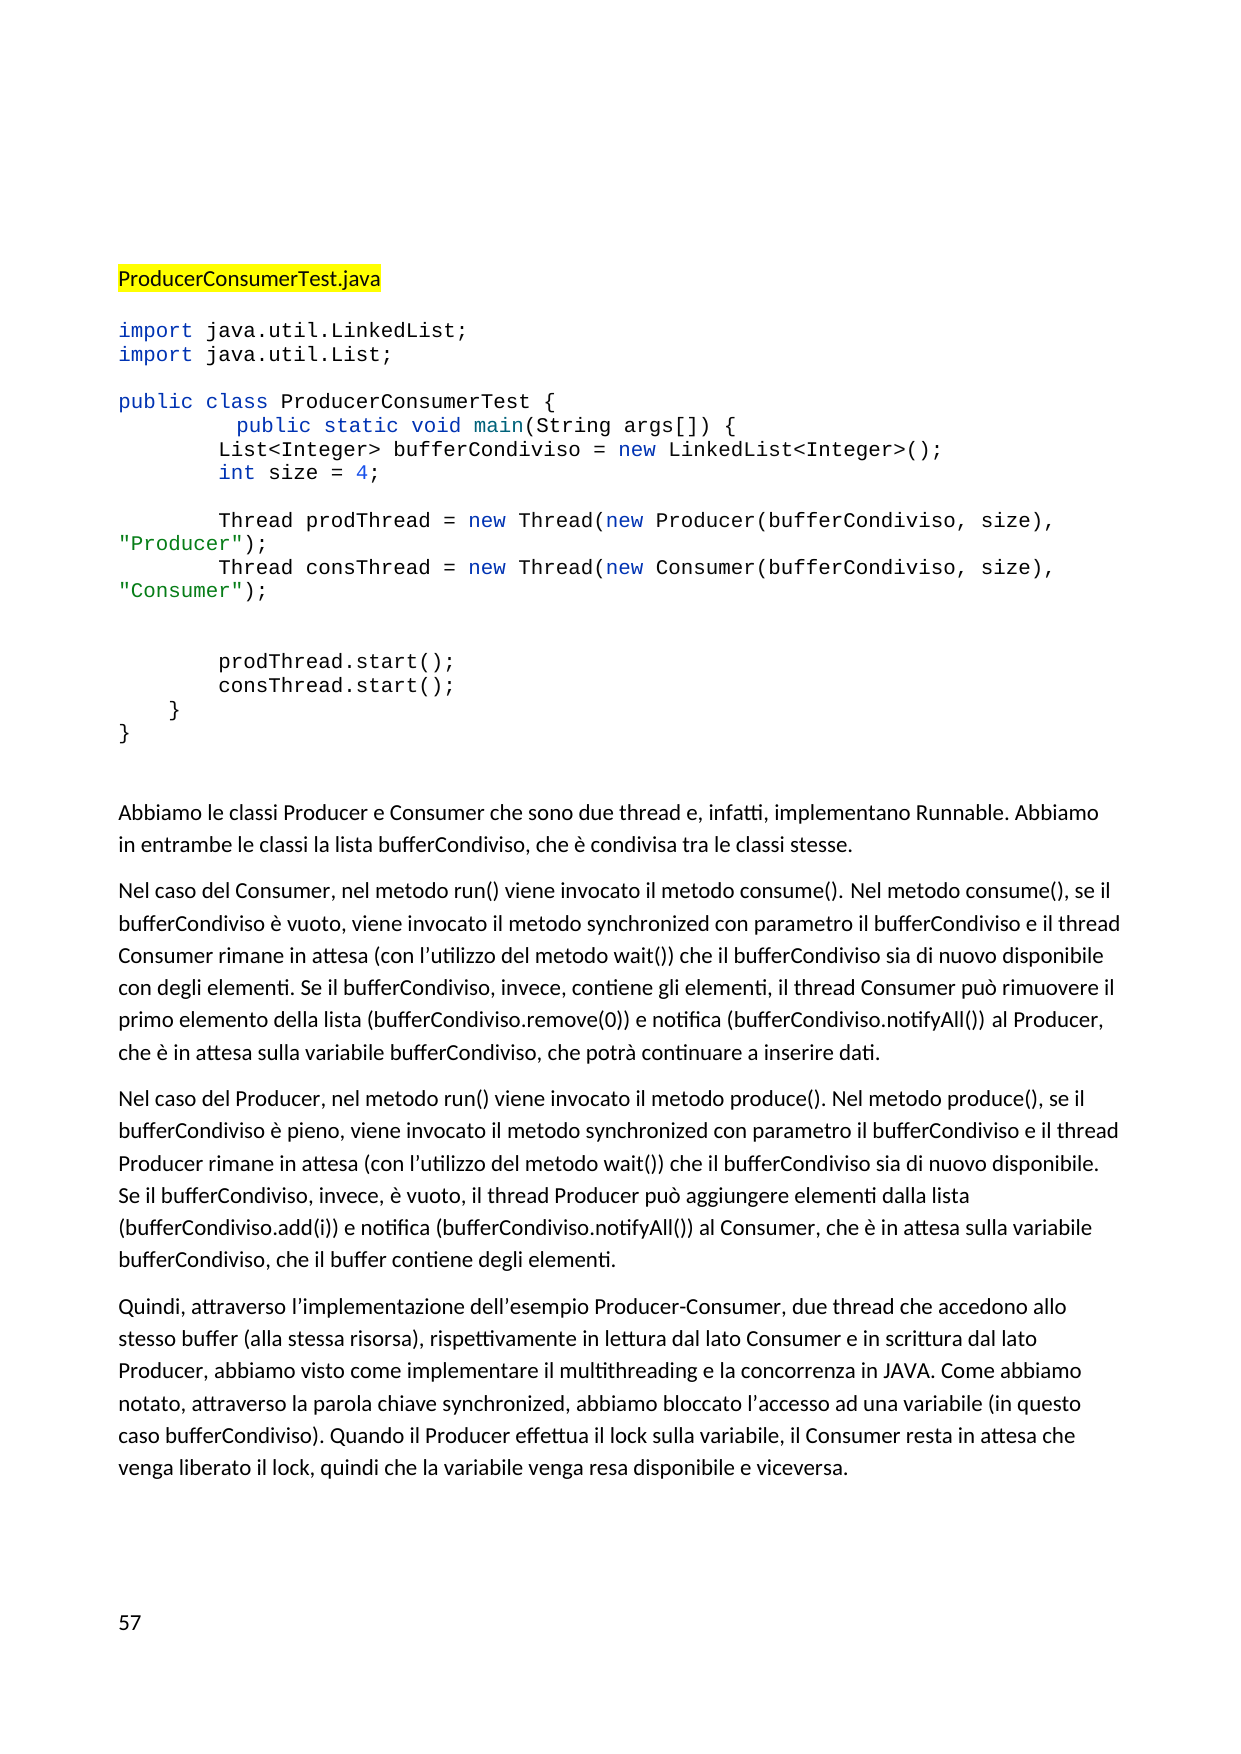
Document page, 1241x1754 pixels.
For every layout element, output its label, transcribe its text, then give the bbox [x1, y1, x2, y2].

text import java.util.LinkedList; import java.util.List; public class ProducerConsumerTest { public static void main(String args[]) { List<Integer> bufferCondiviso = new LinkedList<Integer>(); int size = 4; Thread prodThread = new Thread(new Producer(bufferCondiviso, size), "Producer"); Thread consThread = new Thread(new Consumer(bufferCondiviso, size), "Consumer"); prodThread.start(); consThread.start(); } } [118, 320, 1122, 746]
text Abbiamo le classi Producer e Consumer che sono due thread e, infatti, implementano Runnable. Abbiamo in entrambe le classi la lista bufferCondiviso, che è condivisa tra le classi stesse. [118, 798, 1122, 858]
text Nel caso del Consumer, nel metodo run() viene invocato il metodo consume(). Nel metodo consume(), se il bufferCondiviso è vuoto, viene invocato il metodo synchronized con parametro il bufferCondiviso e il thread Consumer rimane in attesa (con l’utilizzo del metodo wait()) che il bufferCondiviso sia di nuovo disponibile con degli elementi. Se il bufferCondiviso, invece, contiene gli elementi, il thread Consumer può rimuovere il primo elemento della lista (bufferCondiviso.remove(0)) e notifica (bufferCondiviso.notifyAll()) al Producer, che è in attesa sulla variabile bufferCondiviso, che potrà continuare a inserire dati. [118, 877, 1122, 1066]
text Quindi, attraverso l’implementazione dell’esempio Producer-Consumer, due thread che accedono allo stesso buffer (alla stessa risorsa), rispettivamente in lettura dal lato Consumer e in scrittura dal lato Producer, abbiamo visto come implementare il multithreading e la concorrenza in JAVA. Come abbiamo notato, attraverso la parola chiave synchronized, abbiamo bloccato l’accesso ad una variabile (in questo caso bufferCondiviso). Quando il Producer effettua il lock sulla variabile, il Consumer resta in attesa che venga liberato il lock, quindi che la variabile venga resa disponibile e viceversa. [118, 1292, 1122, 1481]
text ProducerConsumerTest.java [118, 264, 1122, 292]
text Nel caso del Producer, nel metodo run() viene invocato il metodo produce(). Nel metodo produce(), se il bufferCondiviso è pieno, viene invocato il metodo synchronized con parametro il bufferCondiviso e il thread Producer rimane in attesa (con l’utilizzo del metodo wait()) che il bufferCondiviso sia di nuovo disponibile. Se il bufferCondiviso, invece, è vuoto, il thread Producer può aggiungere elementi dalla lista (bufferCondiviso.add(i)) e notifica (bufferCondiviso.notifyAll()) al Consumer, che è in attesa sulla variabile bufferCondiviso, che il buffer contiene degli elementi. [118, 1084, 1122, 1273]
